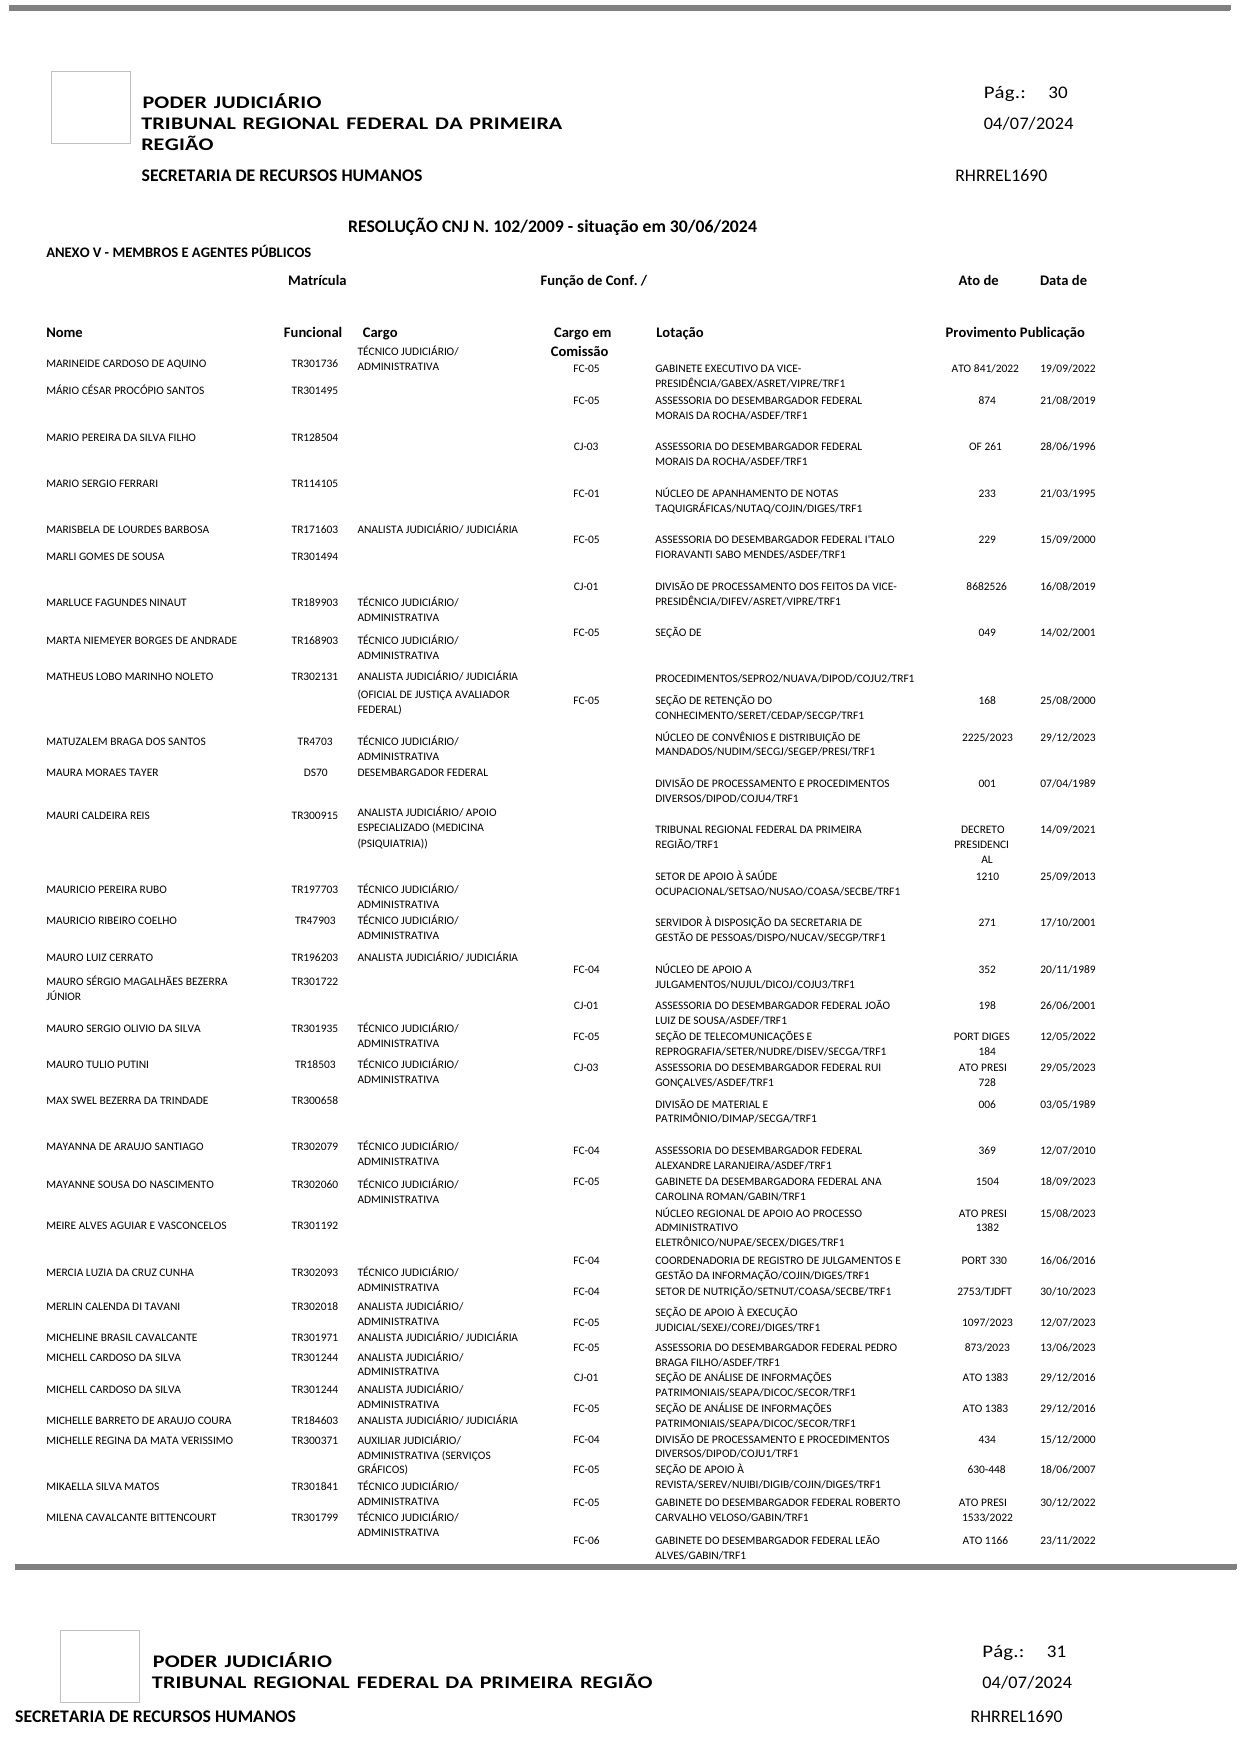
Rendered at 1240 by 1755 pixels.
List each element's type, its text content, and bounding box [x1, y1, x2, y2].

table_cell ANALISTA JUDICIÁRIO/ ADMINISTRATIVA [357, 1300, 542, 1330]
table_cell 25/08/2000 [1040, 694, 1101, 730]
table_cell 352 [954, 962, 1040, 998]
table_cell ATO PRESI 728 [954, 1061, 1040, 1097]
table_cell 03/05/1989 [1040, 1097, 1101, 1143]
table_cell 29/12/2016 [1040, 1371, 1101, 1401]
table_cell (OFICIAL DE JUSTIÇA AVALIADOR FEDERAL) [357, 688, 542, 734]
table_cell ASSESSORIA DO DESEMBARGADOR FEDERAL MORAIS DA ROCHA/ASDEF/TRF1 [655, 393, 945, 439]
table_cell 12/07/2010 [1040, 1143, 1101, 1174]
table_cell 434 [954, 1432, 1040, 1462]
table_cell FC-05 [551, 1340, 655, 1371]
table_cell FC-05 [551, 1306, 655, 1340]
table_cell ATO 841/2022 [945, 362, 1040, 393]
table_cell [284, 688, 357, 734]
table_cell SETOR DE APOIO À SAÚDE OCUPACIONAL/SETSAO/NUSAO/COASA/SECBE/TRF1 [655, 869, 954, 916]
table_cell OF 261 [954, 440, 1040, 486]
table_cell TR168903 [284, 633, 357, 669]
table_cell FC-05 [551, 694, 655, 730]
table_cell CJ-01 [551, 579, 655, 625]
table_cell TR301494 [284, 549, 357, 595]
table_cell TÉCNICO JUDICIÁRIO/ ADMINISTRATIVA [357, 1510, 542, 1541]
table_cell FC-04 [551, 1143, 655, 1174]
table_cell DESEMBARGADOR FEDERAL [357, 765, 542, 796]
table_cell ASSESSORIA DO DESEMBARGADOR FEDERAL JOÃO LUIZ DE SOUSA/ASDEF/TRF1 [655, 998, 954, 1029]
table_cell 15/08/2023 [1040, 1206, 1101, 1253]
table_cell TR197703 [284, 883, 357, 914]
table_cell 168 [954, 694, 1040, 730]
table_cell TR301244 [284, 1383, 357, 1413]
table_cell MICHELL CARDOSO DA SILVA [46, 1350, 284, 1383]
table_cell MICHELLE REGINA DA MATA VERISSIMO [46, 1433, 284, 1479]
table_cell TÉCNICO JUDICIÁRIO/ ADMINISTRATIVA [357, 734, 542, 765]
table_cell [945, 393, 954, 439]
table_cell ASSESSORIA DO DESEMBARGADOR FEDERAL MORAIS DA ROCHA/ASDEF/TRF1 [655, 440, 945, 486]
table_cell 28/06/1996 [1040, 440, 1101, 486]
table_cell FC-05 [551, 393, 655, 439]
table_cell ANALISTA JUDICIÁRIO/ JUDICIÁRIA [357, 669, 542, 687]
table_cell DIVISÃO DE PROCESSAMENTO E PROCEDIMENTOS DIVERSOS/DIPOD/COJU4/TRF1 [655, 776, 954, 823]
table_cell 271 [954, 916, 1040, 962]
table_cell Matrícula Função de Conf. / [46, 263, 940, 293]
table_cell 12/07/2023 [1040, 1306, 1101, 1340]
table_cell TR301244 [284, 1350, 357, 1383]
table_cell MÁRIO CÉSAR PROCÓPIO SANTOS [46, 383, 284, 430]
table_cell TR4703 [284, 734, 357, 765]
table_cell TR301841 [284, 1479, 357, 1510]
table_cell MILENA CAVALCANTE BITTENCOURT [46, 1510, 284, 1541]
table_cell TÉCNICO JUDICIÁRIO/ ADMINISTRATIVA [357, 344, 542, 383]
table_cell 049 [954, 625, 1040, 694]
table_cell [551, 1097, 655, 1143]
text SECRETARIA DE RECURSOS HUMANOS RHRREL1690 [15, 1570, 1081, 1727]
table_header Nome [46, 323, 284, 344]
table_cell SETOR DE NUTRIÇÃO/SETNUT/COASA/SECBE/TRF1 [655, 1284, 954, 1306]
table_cell MATUZALEM BRAGA DOS SANTOS [46, 734, 284, 765]
table_cell 8682526 [954, 579, 1040, 625]
table_cell TR301192 [284, 1219, 357, 1265]
table_cell 369 [954, 1143, 1040, 1174]
table_cell [46, 1541, 542, 1564]
table_header Cargo [357, 323, 542, 344]
table_cell [551, 869, 655, 916]
table_cell 30/10/2023 [1040, 1284, 1101, 1306]
table_cell TÉCNICO JUDICIÁRIO/ ADMINISTRATIVA [357, 1021, 542, 1057]
table_cell 21/08/2019 [1040, 393, 1101, 439]
table_cell TÉCNICO JUDICIÁRIO/ ADMINISTRATIVA [357, 914, 542, 950]
table_cell 874 [954, 393, 1040, 439]
table_cell NÚCLEO REGIONAL DE APOIO AO PROCESSO ADMINISTRATIVO ELETRÔNICO/NUPAE/SECEX/DIGES/TRF1 [655, 1206, 954, 1253]
table_cell MAURO SERGIO OLIVIO DA SILVA [46, 1021, 284, 1057]
table_cell DECRETO PRESIDENCI AL [954, 823, 1040, 869]
table_cell MICHELL CARDOSO DA SILVA [46, 1383, 284, 1413]
table_cell MAURO TULIO PUTINI [46, 1057, 284, 1093]
table_cell 16/06/2016 [1040, 1254, 1101, 1284]
table_cell MATHEUS LOBO MARINHO NOLETO [46, 669, 284, 687]
table_cell PORT DIGES 184 [954, 1030, 1040, 1061]
table_cell 18/06/2007 [1040, 1463, 1101, 1495]
table_cell 29/12/2023 [1040, 730, 1101, 776]
table_cell SERVIDOR À DISPOSIÇÃO DA SECRETARIA DE GESTÃO DE PESSOAS/DISPO/NUCAV/SECGP/TRF1 [655, 916, 954, 962]
table_cell ASSESSORIA DO DESEMBARGADOR FEDERAL ALEXANDRE LARANJEIRA/ASDEF/TRF1 [655, 1143, 954, 1174]
table_cell ANALISTA JUDICIÁRIO/ JUDICIÁRIA [357, 1330, 542, 1350]
table_cell TR301971 [284, 1330, 357, 1350]
table_cell TR184603 [284, 1413, 357, 1433]
table_cell PORT 330 [954, 1254, 1040, 1284]
table_cell ASSESSORIA DO DESEMBARGADOR FEDERAL RUI GONÇALVES/ASDEF/TRF1 [655, 1061, 954, 1097]
table_cell TR302131 [284, 669, 357, 687]
table_cell TR47903 [284, 914, 357, 950]
table_cell FC-04 [551, 1432, 655, 1462]
table_cell TR302018 [284, 1300, 357, 1330]
table_cell TRIBUNAL REGIONAL FEDERAL DA PRIMEIRA REGIÃO/TRF1 [655, 823, 954, 869]
table_cell FC-05 [551, 625, 655, 694]
table_cell 16/08/2019 [1040, 579, 1101, 625]
table_cell TÉCNICO JUDICIÁRIO/ ADMINISTRATIVA [357, 1479, 542, 1510]
table_cell DIVISÃO DE MATERIAL E PATRIMÔNIO/DIMAP/SECGA/TRF1 [655, 1097, 954, 1143]
table_cell Ato de Data de [940, 263, 1087, 293]
table_cell GABINETE EXECUTIVO DA VICE- PRESIDÊNCIA/GABEX/ASRET/VIPRE/TRF1 [655, 362, 945, 393]
table_cell CJ-01 [551, 1371, 655, 1401]
table_cell MAURA MORAES TAYER [46, 765, 284, 796]
table_header Provimento Publicação [945, 323, 1101, 362]
table_cell (PSIQUIATRIA)) [357, 836, 542, 882]
table_cell [357, 1093, 542, 1140]
table_cell TR301495 [284, 383, 357, 430]
table_cell FC-04 [551, 962, 655, 998]
table_cell 13/06/2023 [1040, 1340, 1101, 1371]
table_cell 17/10/2001 [1040, 916, 1101, 962]
table_cell [46, 836, 284, 882]
table_cell NÚCLEO DE CONVÊNIOS E DISTRIBUIÇÃO DE MANDADOS/NUDIM/SECGJ/SEGEP/PRESI/TRF1 [655, 730, 954, 776]
table_cell TR128504 [284, 430, 357, 476]
table_cell MICHELLE BARRETO DE ARAUJO COURA [46, 1413, 284, 1433]
table_cell [46, 688, 284, 734]
table_cell ATO 1383 [954, 1401, 1040, 1432]
table_cell NÚCLEO DE APANHAMENTO DE NOTAS TAQUIGRÁFICAS/NUTAQ/COJIN/DIGES/TRF1 [655, 486, 945, 532]
table_cell TR301935 [284, 1021, 357, 1057]
table_cell 07/04/1989 [1040, 776, 1101, 823]
table_cell MARIO PEREIRA DA SILVA FILHO [46, 430, 284, 476]
table_cell FC-05 [551, 1030, 655, 1061]
table_header Cargo em Comissão [551, 323, 655, 362]
table_cell FC-05 [551, 1401, 655, 1432]
table_cell FC-04 [551, 1254, 655, 1284]
table_cell MAURO SÉRGIO MAGALHÃES BEZERRA JÚNIOR [46, 975, 284, 1021]
table_cell MEIRE ALVES AGUIAR E VASCONCELOS [46, 1219, 284, 1265]
table_cell DS70 [284, 765, 357, 796]
table_cell TR300658 [284, 1093, 357, 1140]
table_cell 19/09/2022 [1040, 362, 1101, 393]
table_cell TR189903 [284, 595, 357, 633]
table_cell FC-05 [551, 1175, 655, 1206]
table_cell 873/2023 [954, 1340, 1040, 1371]
table_cell 29/12/2016 [1040, 1401, 1101, 1432]
table_cell [945, 533, 954, 579]
table_cell SEÇÃO DE ANÁLISE DE INFORMAÇÕES PATRIMONIAIS/SEAPA/DICOC/SECOR/TRF1 [655, 1371, 954, 1401]
table_cell MERCIA LUZIA DA CRUZ CUNHA [46, 1265, 284, 1299]
table_cell TR171603 [284, 523, 357, 549]
table_cell ATO 1166 [954, 1533, 1040, 1564]
table_cell [551, 776, 655, 823]
table_cell [357, 1219, 542, 1265]
table_cell FC-05 [551, 533, 655, 579]
table_cell MAURICIO RIBEIRO COELHO [46, 914, 284, 950]
table_cell MAX SWEL BEZERRA DA TRINDADE [46, 1093, 284, 1140]
table_cell 26/06/2001 [1040, 998, 1101, 1029]
table_cell CJ-01 [551, 998, 655, 1029]
table_cell TR302093 [284, 1265, 357, 1299]
table_cell MARLUCE FAGUNDES NINAUT [46, 595, 284, 633]
table_cell MICHELINE BRASIL CAVALCANTE [46, 1330, 284, 1350]
table_cell TÉCNICO JUDICIÁRIO/ ADMINISTRATIVA [357, 1265, 542, 1299]
table_cell [551, 1206, 655, 1253]
table_cell 14/02/2001 [1040, 625, 1101, 694]
table_cell TR18503 [284, 1057, 357, 1093]
table_cell TÉCNICO JUDICIÁRIO/ ADMINISTRATIVA [357, 595, 542, 633]
table_cell [551, 916, 655, 962]
table_cell COORDENADORIA DE REGISTRO DE JULGAMENTOS E GESTÃO DA INFORMAÇÃO/COJIN/DIGES/TRF1 [655, 1254, 954, 1284]
table_cell 20/11/1989 [1040, 962, 1101, 998]
table_cell [551, 823, 655, 869]
table_cell DIVISÃO DE PROCESSAMENTO E PROCEDIMENTOS DIVERSOS/DIPOD/COJU1/TRF1 [655, 1432, 954, 1462]
table_cell TÉCNICO JUDICIÁRIO/ ADMINISTRATIVA [357, 1178, 542, 1218]
table_cell SEÇÃO DE ANÁLISE DE INFORMAÇÕES PATRIMONIAIS/SEAPA/DICOC/SECOR/TRF1 [655, 1401, 954, 1432]
table_cell SEÇÃO DE RETENÇÃO DO CONHECIMENTO/SERET/CEDAP/SECGP/TRF1 [655, 694, 954, 730]
table_cell ANALISTA JUDICIÁRIO/ ADMINISTRATIVA [357, 1350, 542, 1383]
table_cell SEÇÃO DE [655, 625, 945, 672]
table_header RHRREL1690 [940, 164, 1087, 263]
table_cell [945, 440, 954, 486]
table_cell 12/05/2022 [1040, 1030, 1101, 1061]
table_cell MAURI CALDEIRA REIS [46, 796, 284, 836]
table_cell 29/05/2023 [1040, 1061, 1101, 1097]
table_cell FC-04 [551, 1284, 655, 1306]
table_cell ANALISTA JUDICIÁRIO/ ADMINISTRATIVA [357, 1383, 542, 1413]
table_cell 630-448 [954, 1463, 1040, 1495]
table_cell [945, 625, 954, 672]
table_cell FC-01 [551, 486, 655, 532]
table_cell TÉCNICO JUDICIÁRIO/ ADMINISTRATIVA [357, 633, 542, 669]
table_cell 15/09/2000 [1040, 533, 1101, 579]
table_cell FC-05 [551, 1463, 655, 1495]
table_cell 1210 [954, 869, 1040, 916]
table_cell MAYANNA DE ARAUJO SANTIAGO [46, 1140, 284, 1177]
table_cell GABINETE DA DESEMBARGADORA FEDERAL ANA CAROLINA ROMAN/GABIN/TRF1 [655, 1175, 954, 1206]
table_cell [551, 730, 655, 776]
table_cell [357, 476, 542, 523]
table_cell MARINEIDE CARDOSO DE AQUINO [46, 344, 284, 383]
table_header Lotação [655, 323, 945, 362]
table_cell DIVISÃO DE PROCESSAMENTO DOS FEITOS DA VICE- PRESIDÊNCIA/DIFEV/ASRET/VIPRE/TRF1 [655, 579, 945, 625]
table_cell 1504 [954, 1175, 1040, 1206]
table_cell TR301722 [284, 975, 357, 1021]
table_cell 30/12/2022 [1040, 1495, 1101, 1533]
table_header SECRETARIA DE RECURSOS HUMANOS RESOLUÇÃO CNJ N. 102/2009 - situação em 30/06/2024 ANEXO V - MEMBROS E AGENTES PÚBLICOS [46, 164, 940, 263]
table_cell TÉCNICO JUDICIÁRIO/ ADMINISTRATIVA [357, 1057, 542, 1093]
table_cell MARISBELA DE LOURDES BARBOSA [46, 523, 284, 549]
table_cell TÉCNICO JUDICIÁRIO/ ADMINISTRATIVA [357, 1140, 542, 1177]
table_cell MAURICIO PEREIRA RUBO [46, 883, 284, 914]
table_cell [46, 293, 542, 323]
table_cell 14/09/2021 [1040, 823, 1101, 869]
table_cell [945, 579, 954, 625]
table_cell [945, 486, 954, 532]
table_cell [284, 836, 357, 882]
table_cell MARLI GOMES DE SOUSA [46, 549, 284, 595]
table_cell CJ-03 [551, 1061, 655, 1097]
table_cell 23/11/2022 [1040, 1533, 1101, 1564]
table_cell AUXILIAR JUDICIÁRIO/ ADMINISTRATIVA (SERVIÇOS GRÁFICOS) [357, 1433, 542, 1479]
table_cell MARIO SERGIO FERRARI [46, 476, 284, 523]
table_cell TR301736 [284, 344, 357, 383]
table_cell [357, 975, 542, 1021]
table_cell ATO 1383 [954, 1371, 1040, 1401]
table_cell 001 [954, 776, 1040, 823]
table_cell 1097/2023 [954, 1306, 1040, 1340]
table_cell 233 [954, 486, 1040, 532]
table_cell MIKAELLA SILVA MATOS [46, 1479, 284, 1510]
table_cell GABINETE DO DESEMBARGADOR FEDERAL LEÃO ALVES/GABIN/TRF1 [655, 1533, 954, 1564]
table_cell MARTA NIEMEYER BORGES DE ANDRADE [46, 633, 284, 669]
table_cell FC-05 [551, 362, 655, 393]
table_cell MAYANNE SOUSA DO NASCIMENTO [46, 1178, 284, 1218]
table_cell 18/09/2023 [1040, 1175, 1101, 1206]
table_cell 198 [954, 998, 1040, 1029]
table_cell ASSESSORIA DO DESEMBARGADOR FEDERAL PEDRO BRAGA FILHO/ASDEF/TRF1 [655, 1340, 954, 1371]
table_cell TÉCNICO JUDICIÁRIO/ ADMINISTRATIVA [357, 883, 542, 914]
table_cell [1087, 263, 1101, 293]
table_header Funcional [284, 323, 357, 344]
table_cell TR302060 [284, 1178, 357, 1218]
table_cell CJ-03 [551, 440, 655, 486]
table_cell SEÇÃO DE TELECOMUNICAÇÕES E REPROGRAFIA/SETER/NUDRE/DISEV/SECGA/TRF1 [655, 1030, 954, 1061]
table_cell 2225/2023 [954, 730, 1040, 776]
table_cell ANALISTA JUDICIÁRIO/ JUDICIÁRIA [357, 1413, 542, 1433]
table_cell ATO PRESI 1382 [954, 1206, 1040, 1253]
table_cell 229 [954, 533, 1040, 579]
table_cell [357, 549, 542, 595]
table_cell GABINETE DO DESEMBARGADOR FEDERAL ROBERTO CARVALHO VELOSO/GABIN/TRF1 [655, 1495, 954, 1533]
table_cell TR196203 [284, 950, 357, 974]
table_cell TR300915 [284, 796, 357, 836]
table_cell 006 [954, 1097, 1040, 1143]
table_cell 25/09/2013 [1040, 869, 1101, 916]
table_cell MERLIN CALENDA DI TAVANI [46, 1300, 284, 1330]
table_cell TR114105 [284, 476, 357, 523]
table_cell [357, 383, 542, 430]
table_cell SEÇÃO DE APOIO À EXECUÇÃO JUDICIAL/SEXEJ/COREJ/DIGES/TRF1 [655, 1306, 954, 1340]
table_cell PROCEDIMENTOS/SEPRO2/NUAVA/DIPOD/COJU2/TRF1 [655, 672, 954, 694]
table_cell ANALISTA JUDICIÁRIO/ APOIO ESPECIALIZADO (MEDICINA [357, 796, 542, 836]
table_cell [357, 430, 542, 476]
table_cell MAURO LUIZ CERRATO [46, 950, 284, 974]
table_cell FC-06 [551, 1533, 655, 1564]
table_cell ATO PRESI 1533/2022 [954, 1495, 1040, 1533]
table_cell ANALISTA JUDICIÁRIO/ JUDICIÁRIA [357, 523, 542, 549]
table_cell ANALISTA JUDICIÁRIO/ JUDICIÁRIA [357, 950, 542, 974]
table_cell TR300371 [284, 1433, 357, 1479]
table_cell 21/03/1995 [1040, 486, 1101, 532]
table_cell NÚCLEO DE APOIO A JULGAMENTOS/NUJUL/DICOJ/COJU3/TRF1 [655, 962, 954, 998]
table_cell FC-05 [551, 1495, 655, 1533]
table_cell TR301799 [284, 1510, 357, 1541]
table_cell 15/12/2000 [1040, 1432, 1101, 1462]
table_cell SEÇÃO DE APOIO À REVISTA/SEREV/NUIBI/DIGIB/COJIN/DIGES/TRF1 [655, 1463, 954, 1495]
table_cell 2753/TJDFT [954, 1284, 1040, 1306]
table_cell ASSESSORIA DO DESEMBARGADOR FEDERAL I'TALO FIORAVANTI SABO MENDES/ASDEF/TRF1 [655, 533, 945, 579]
table_header [1087, 164, 1101, 263]
table_cell [543, 293, 1101, 1564]
table_cell TR302079 [284, 1140, 357, 1177]
